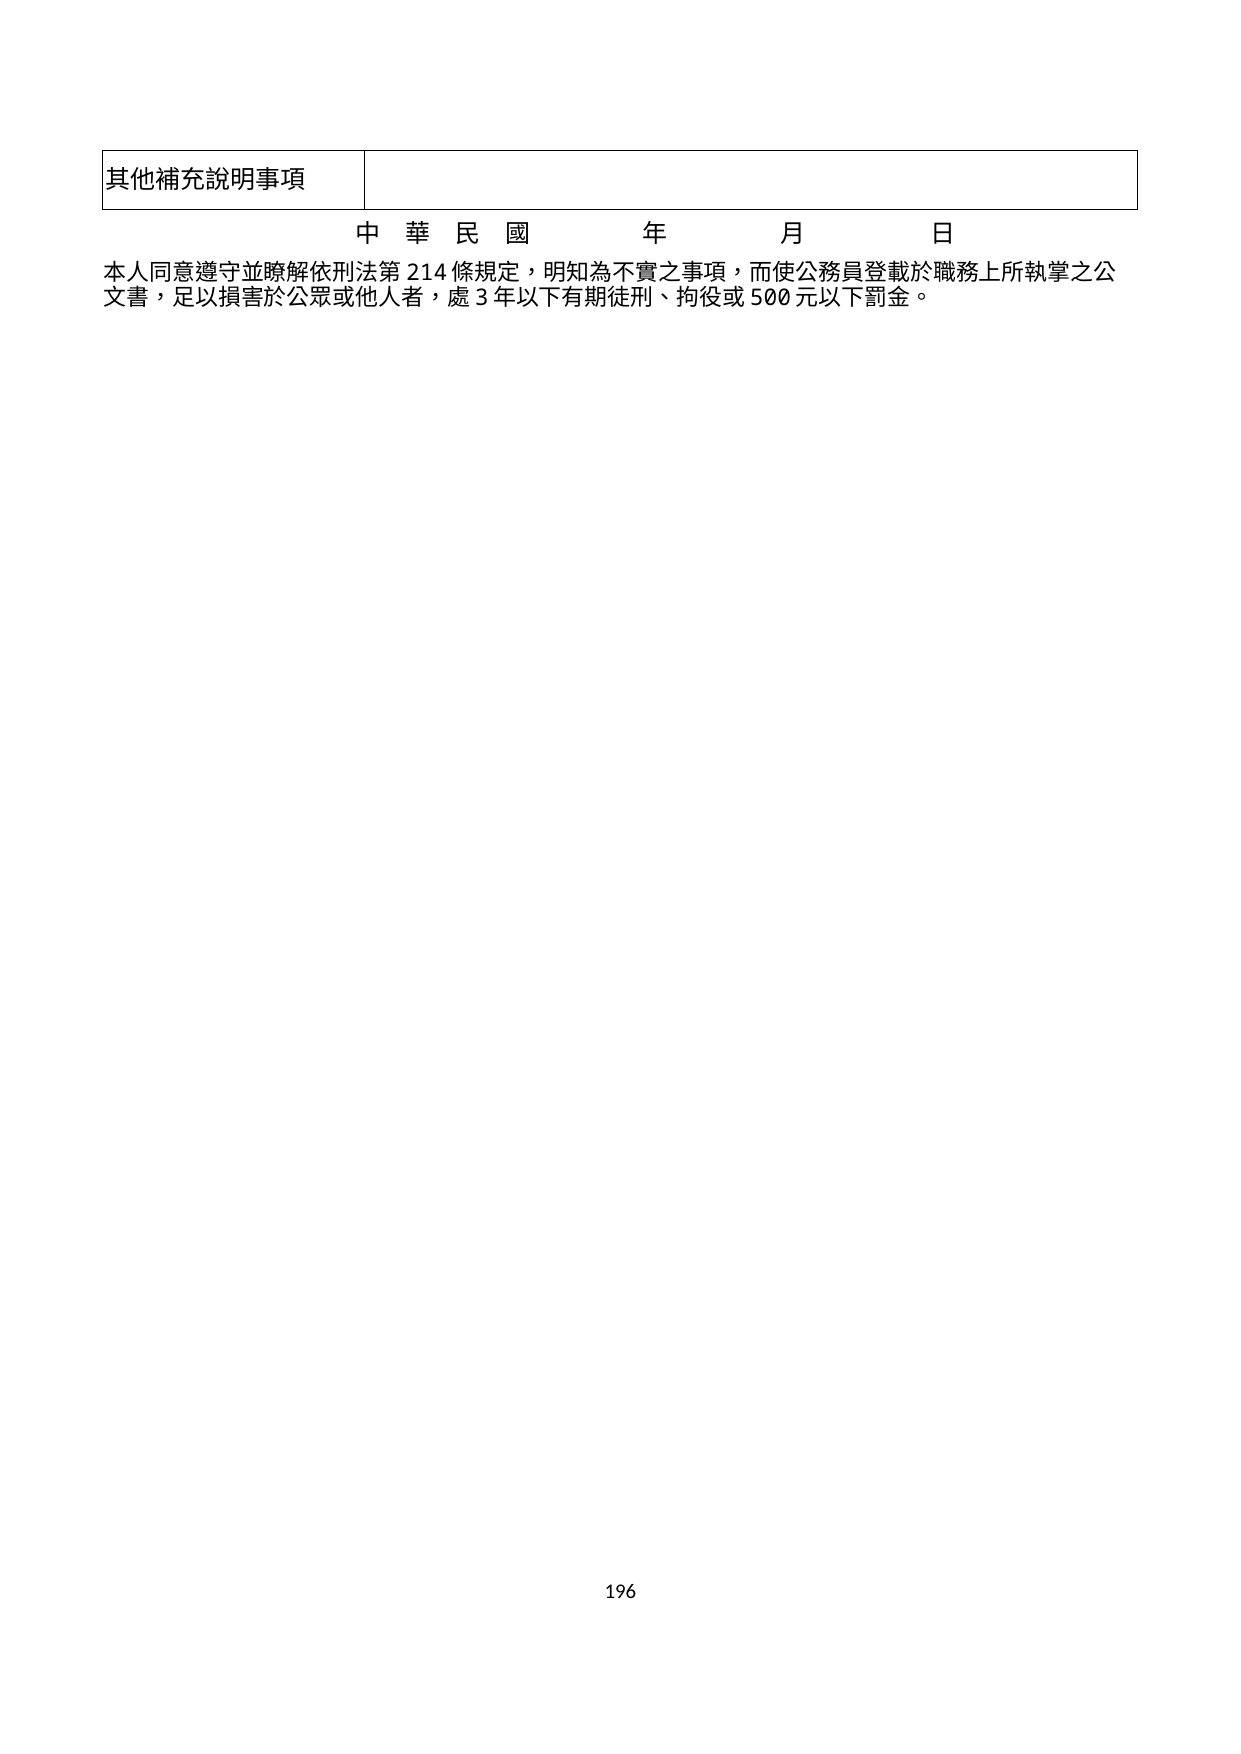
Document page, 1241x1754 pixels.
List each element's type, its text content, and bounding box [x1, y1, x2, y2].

text 中 華 民 國 年 月 日 [74, 223, 1236, 248]
table_cell 其他補充說明事項 [103, 151, 364, 209]
table_cell [365, 151, 1137, 209]
text 本人同意遵守並瞭解依刑法第214條規定，明知為不實之事項，而使公務員登載於職務上所執掌之公文書，足以損害於公眾或他人者，處3年以下有期徒刑、拘役或500元以下罰金。 [103, 260, 1137, 310]
